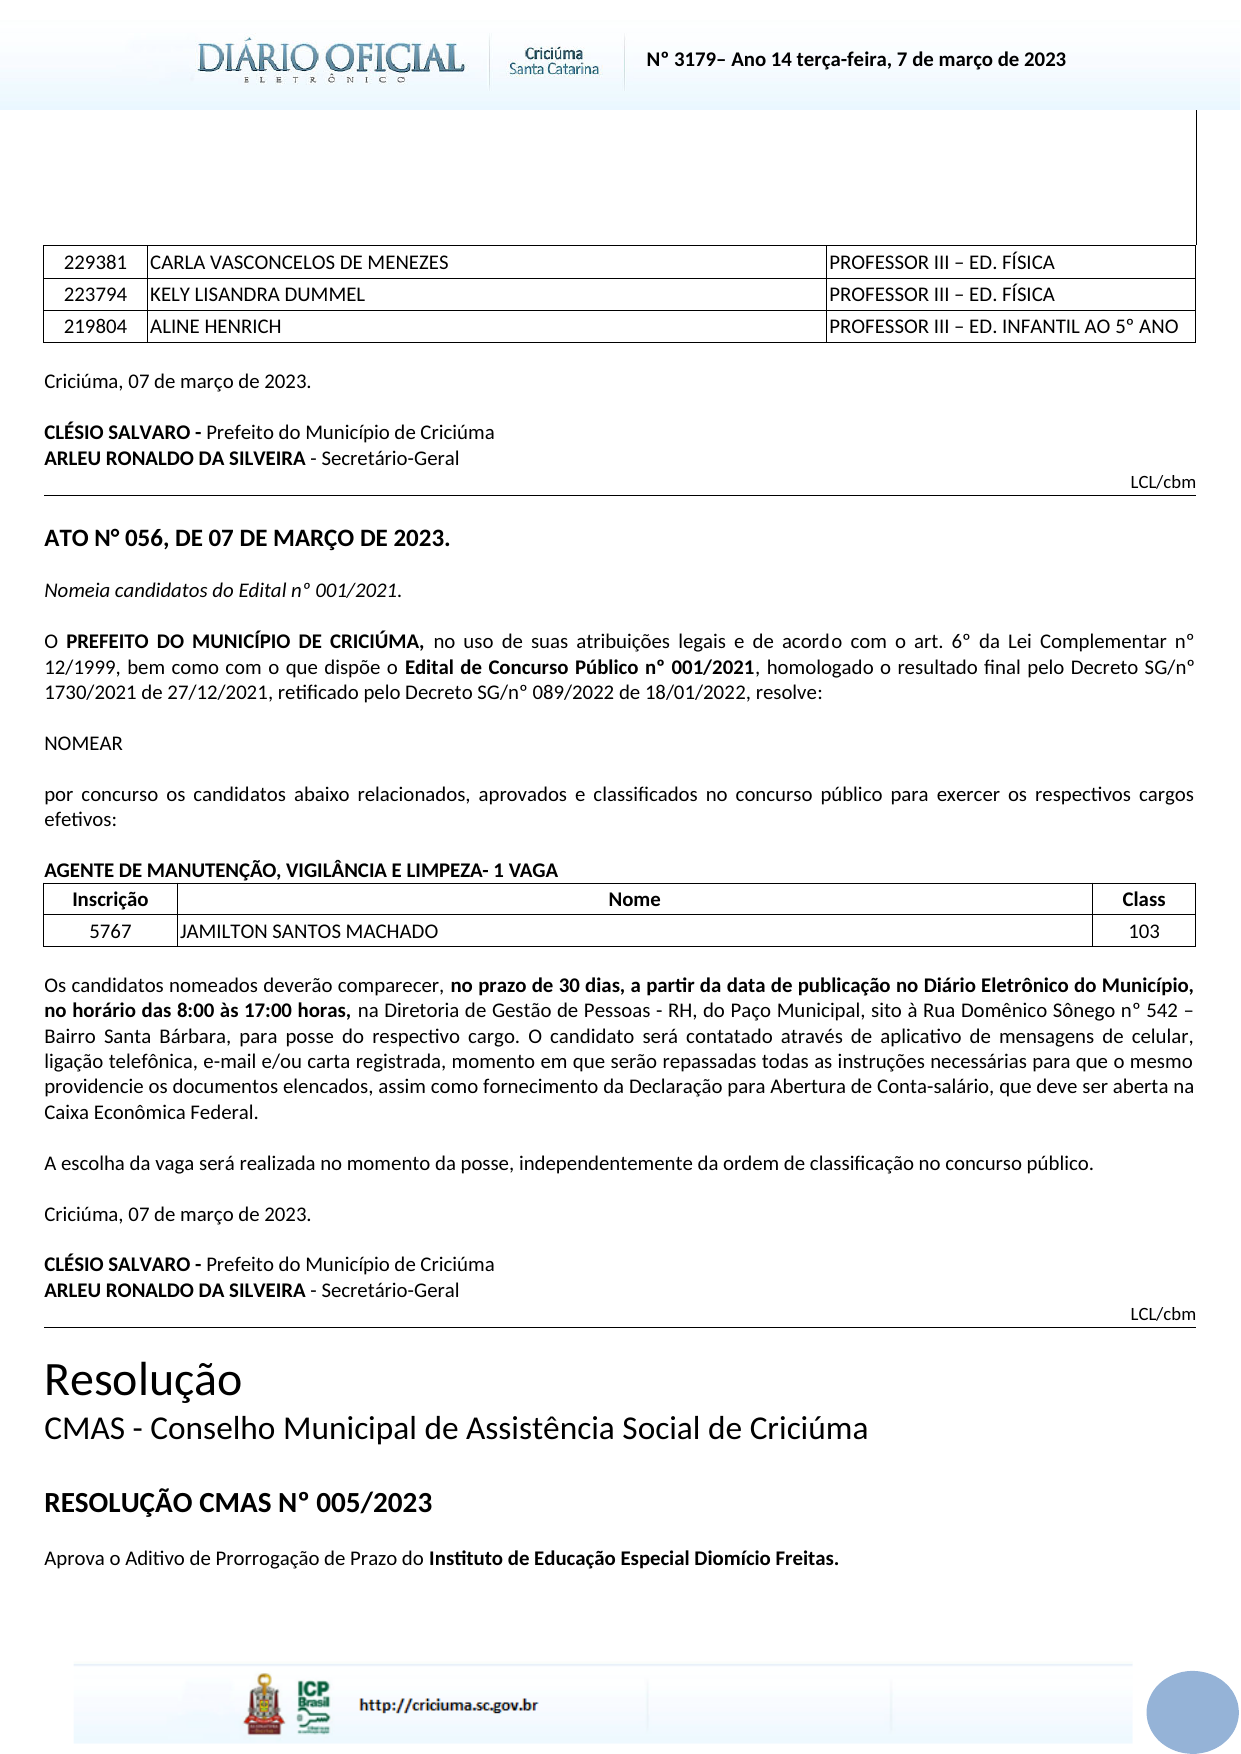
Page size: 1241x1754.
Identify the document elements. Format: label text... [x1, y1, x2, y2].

text Nomeia candidatos do Edital nº 001/2021. [44, 578, 1196, 603]
table_cell 223794 [44, 279, 147, 310]
text ARLEU RONALDO DA SILVEIRA - Secretário-Geral [44, 445, 1240, 470]
text LCL/cbm [44, 1302, 1196, 1327]
table_cell 5767 [44, 915, 177, 946]
text por concurso os candidatos abaixo relacionados, aprovados e classificados no concurso público para exercer os respectivos cargos efetivos: [44, 781, 1196, 832]
table_cell PROFESSOR III – ED. FÍSICA [827, 279, 1195, 310]
text O PREFEITO DO MUNICÍPIO DE CRICIÚMA, no uso de suas atribuições legais e de acordo com o art. 6º da Lei Complementar nº 12/1999, bem como com o que dispõe o Edital de Concurso Público nº 001/2021, homologado o resultado final pelo Decreto SG/nº 1730/2021 de 27/12/2021, retificado pelo Decreto SG/nº 089/2022 de 18/01/2022, resolve: [44, 628, 1196, 705]
text CMAS - Conselho Municipal de Assistência Social de Criciúma [44, 1407, 1196, 1448]
table_cell 229381 [44, 246, 147, 277]
table_cell 219804 [44, 311, 147, 342]
table_cell JAMILTON SANTOS MACHADO [178, 915, 1092, 946]
table_header Nome [178, 884, 1092, 914]
table_cell CARLA VASCONCELOS DE MENEZES [148, 246, 826, 277]
text ATO N° 056, DE 07 DE MARÇO DE 2023. [44, 522, 1181, 552]
text Os candidatos nomeados deverão comparecer, no prazo de 30 dias, a partir da data de publicação no Diário Eletrônico do Município, no horário das 8:00 às 17:00 horas, na Diretoria de Gestão de Pessoas - RH, do Paço Municipal, sito à Rua Domênico Sônego nº 542 – Bairro Santa Bárbara, para posse do respectivo cargo. O candidato será contatado através de aplicativo de mensagens de celular, ligação telefônica, e-mail e/ou carta registrada, momento em que serão repassadas todas as instruções necessárias para que o mesmo providencie os documentos elencados, assim como fornecimento da Declaração para Abertura de Conta-salário, que deve ser aberta na Caixa Econômica Federal. [44, 972, 1196, 1124]
table_cell PROFESSOR III – ED. INFANTIL AO 5º ANO [827, 311, 1195, 342]
table_header Inscrição [44, 884, 177, 914]
table_header Class [1093, 884, 1195, 914]
text CLÉSIO SALVARO - Prefeito do Município de Criciúma [44, 1252, 1240, 1277]
table_cell KELY LISANDRA DUMMEL [148, 279, 826, 310]
table_cell PROFESSOR III – ED. FÍSICA [827, 246, 1195, 277]
text Resolução [44, 1349, 1196, 1407]
text ARLEU RONALDO DA SILVEIRA - Secretário-Geral [44, 1277, 1240, 1302]
text RESOLUÇÃO CMAS Nº 005/2023 [44, 1484, 1196, 1519]
table_cell 103 [1093, 915, 1195, 946]
table_cell ALINE HENRICH [148, 311, 826, 342]
text A escolha da vaga será realizada no momento da posse, independentemente da ordem de classificação no concurso público. [44, 1150, 1196, 1175]
text AGENTE DE MANUTENÇÃO, VIGILÂNCIA E LIMPEZA- 1 VAGA [44, 857, 1196, 883]
text Aprova o Aditivo de Prorrogação de Prazo do Instituto de Educação Especial Diomício Freitas. [44, 1545, 1196, 1570]
text NOMEAR [44, 730, 1196, 756]
text LCL/cbm [44, 470, 1196, 495]
text CLÉSIO SALVARO - Prefeito do Município de Criciúma [44, 419, 1240, 445]
text Criciúma, 07 de março de 2023. [44, 1201, 1196, 1226]
text Criciúma, 07 de março de 2023. [44, 368, 1196, 394]
